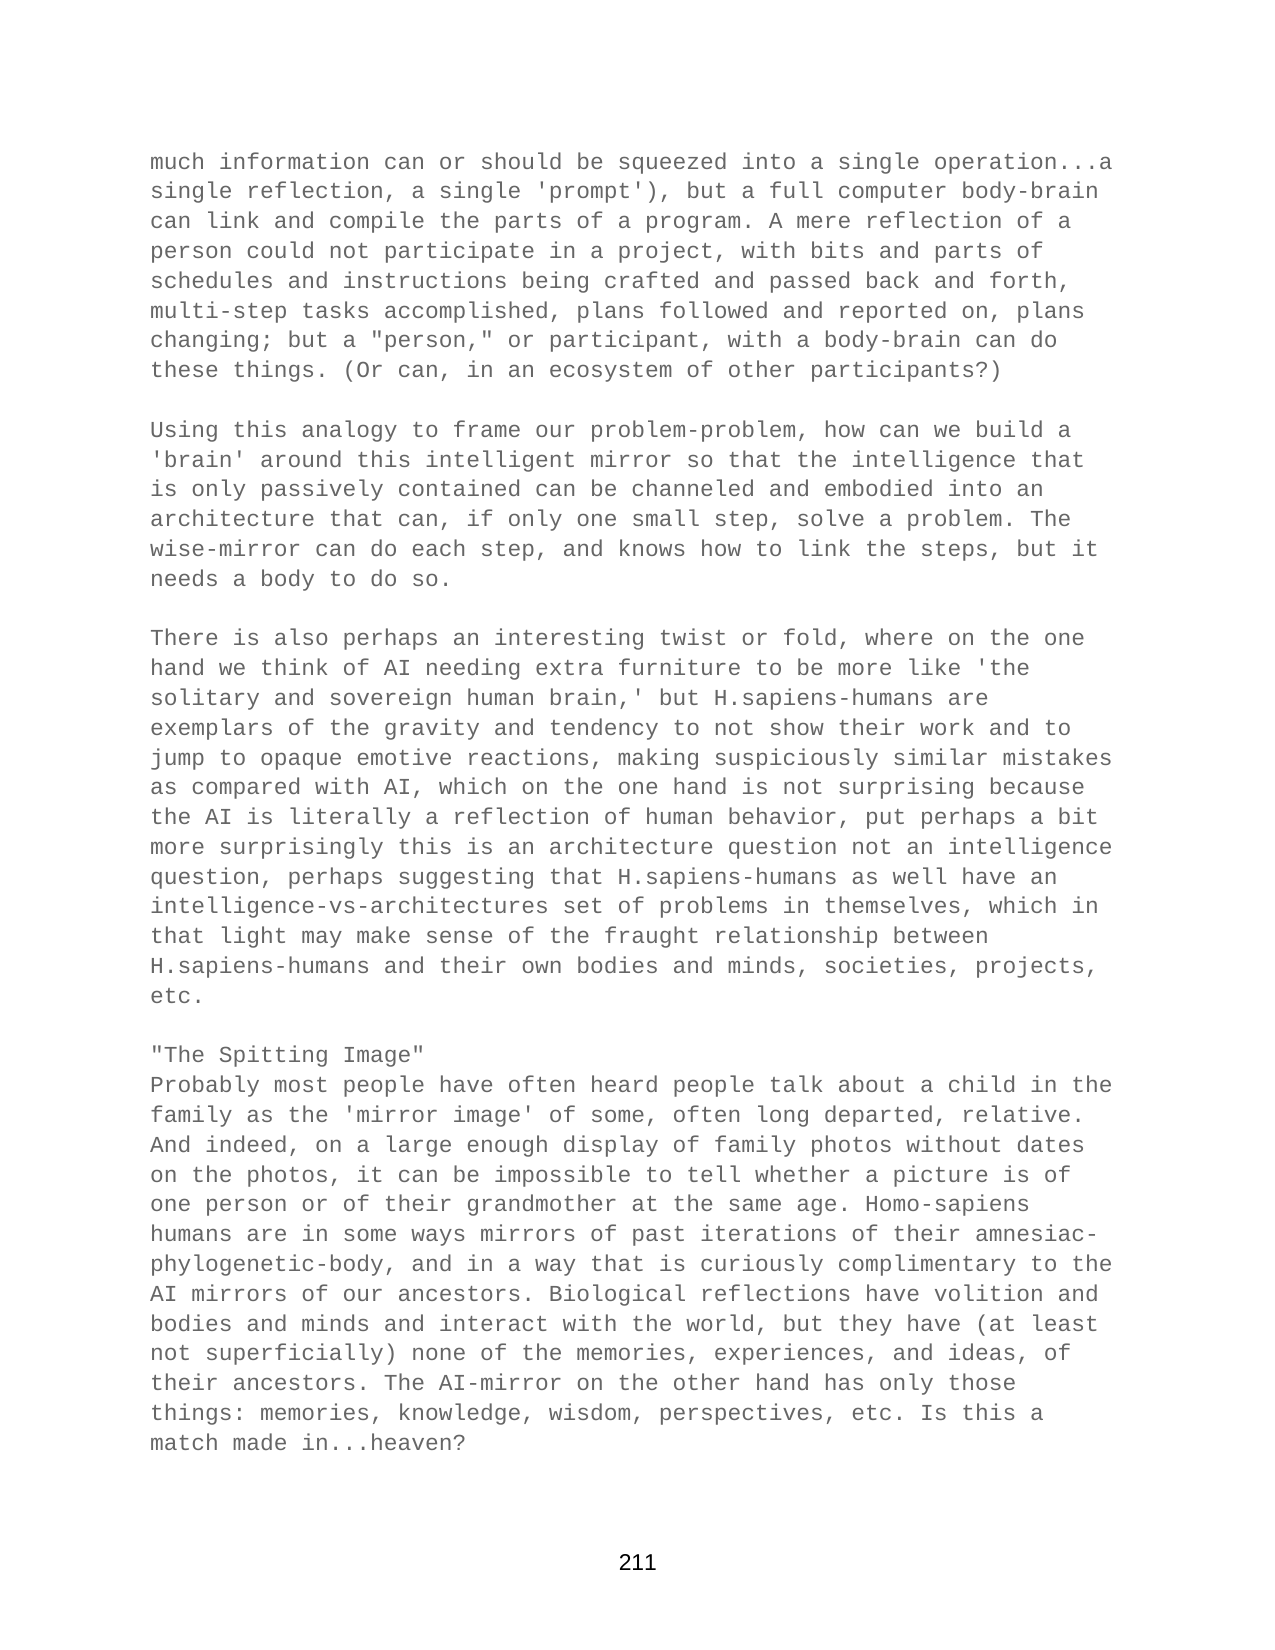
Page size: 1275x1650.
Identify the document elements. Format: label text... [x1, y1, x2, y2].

text Probably most people have often heard people talk about a child in the family as the 'mirror image' of some, often long departed, relative. And indeed, on a large enough display of family photos without dates on the photos, it can be impossible to tell whether a picture is of one person or of their grandmother at the same age. Homo-sapiens humans are in some ways mirrors of past iterations of their amnesiac-phylogenetic-body, and in a way that is curiously complimentary to the AI mirrors of our ancestors. Biological reflections have volition and bodies and minds and interact with the world, but they have (at least not superficially) none of the memories, experiences, and ideas, of their ancestors. The AI-mirror on the other hand has only those things: memories, knowledge, wisdom, perspectives, etc. Is this a match made in...heaven? [150, 1073, 1125, 1457]
text much information can or should be squeezed into a single operation...a single reflection, a single 'prompt'), but a full computer body-brain can link and compile the parts of a program. A mere reflection of a person could not participate in a project, with bits and parts of schedules and instructions being crafted and passed back and forth, multi-step tasks accomplished, plans followed and reported on, plans changing; but a "person," or participant, with a body-brain can do these things. (Or can, in an ecosystem of other participants?) [150, 150, 1125, 384]
text There is also perhaps an interesting twist or fold, where on the one hand we think of AI needing extra furniture to be more like 'the solitary and sovereign human brain,' but H.sapiens-humans are exemplars of the gravity and tendency to not show their work and to jump to opaque emotive reactions, making suspiciously similar mistakes as compared with AI, which on the one hand is not surprising because the AI is literally a reflection of human behavior, put perhaps a bit more surprisingly this is an architecture question not an intelligence question, perhaps suggesting that H.sapiens-humans as well have an intelligence-vs-architectures set of problems in themselves, which in that light may make sense of the fraught relationship between H.sapiens-humans and their own bodies and minds, societies, projects, etc. [150, 627, 1125, 1010]
text Using this analogy to frame our problem-problem, how can we build a 'brain' around this intelligent mirror so that the intelligence that is only passively contained can be channeled and embodied into an architecture that can, if only one small step, solve a problem. The wise-mirror can do each step, and knows how to link the steps, but it needs a body to do so. [150, 418, 1125, 593]
text "The Spitting Image" [150, 1044, 1125, 1070]
